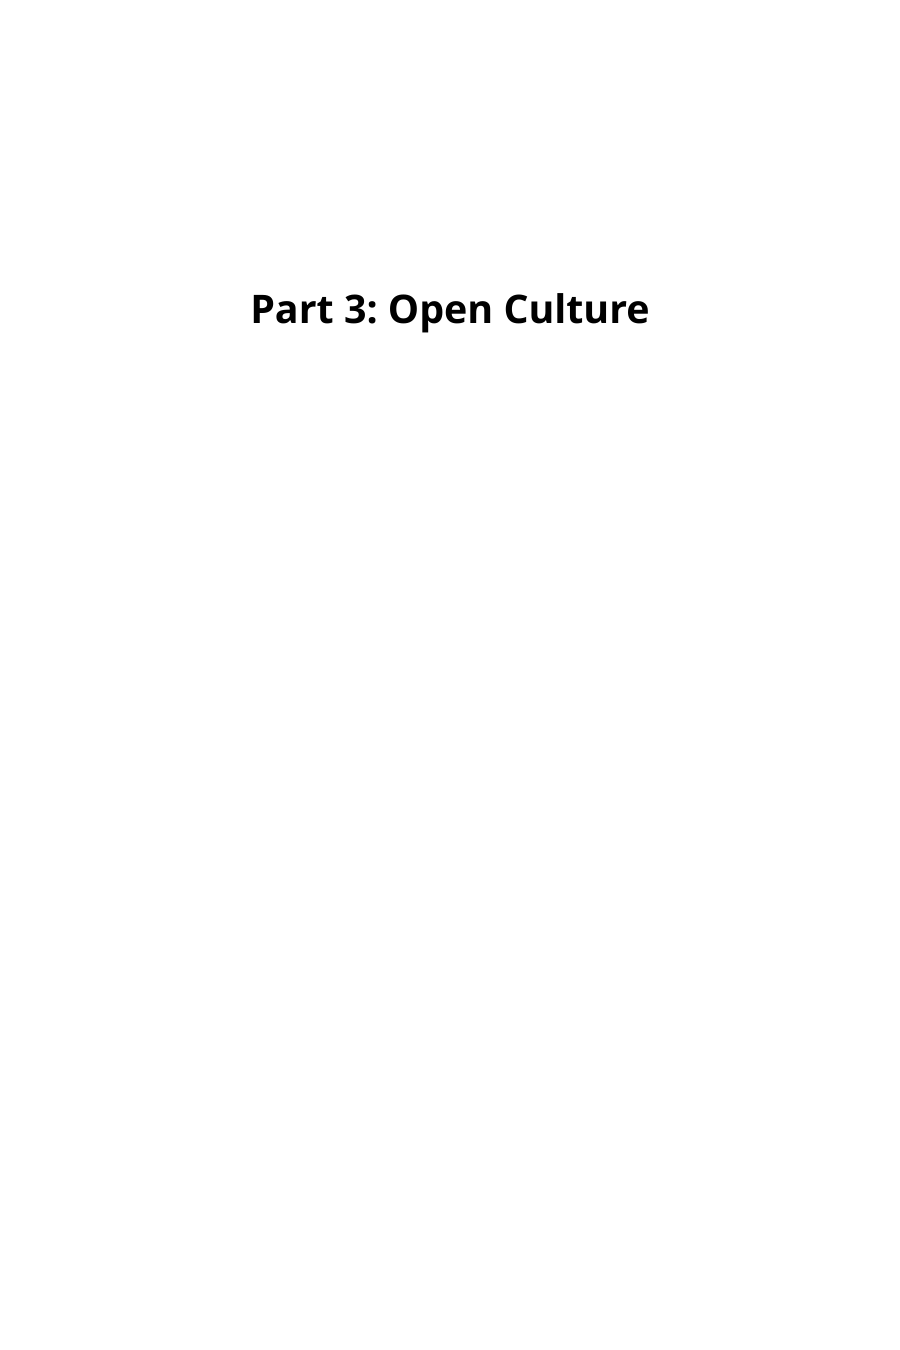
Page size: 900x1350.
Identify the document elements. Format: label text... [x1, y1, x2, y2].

subtitle Part 3: Open Culture [127, 287, 772, 333]
